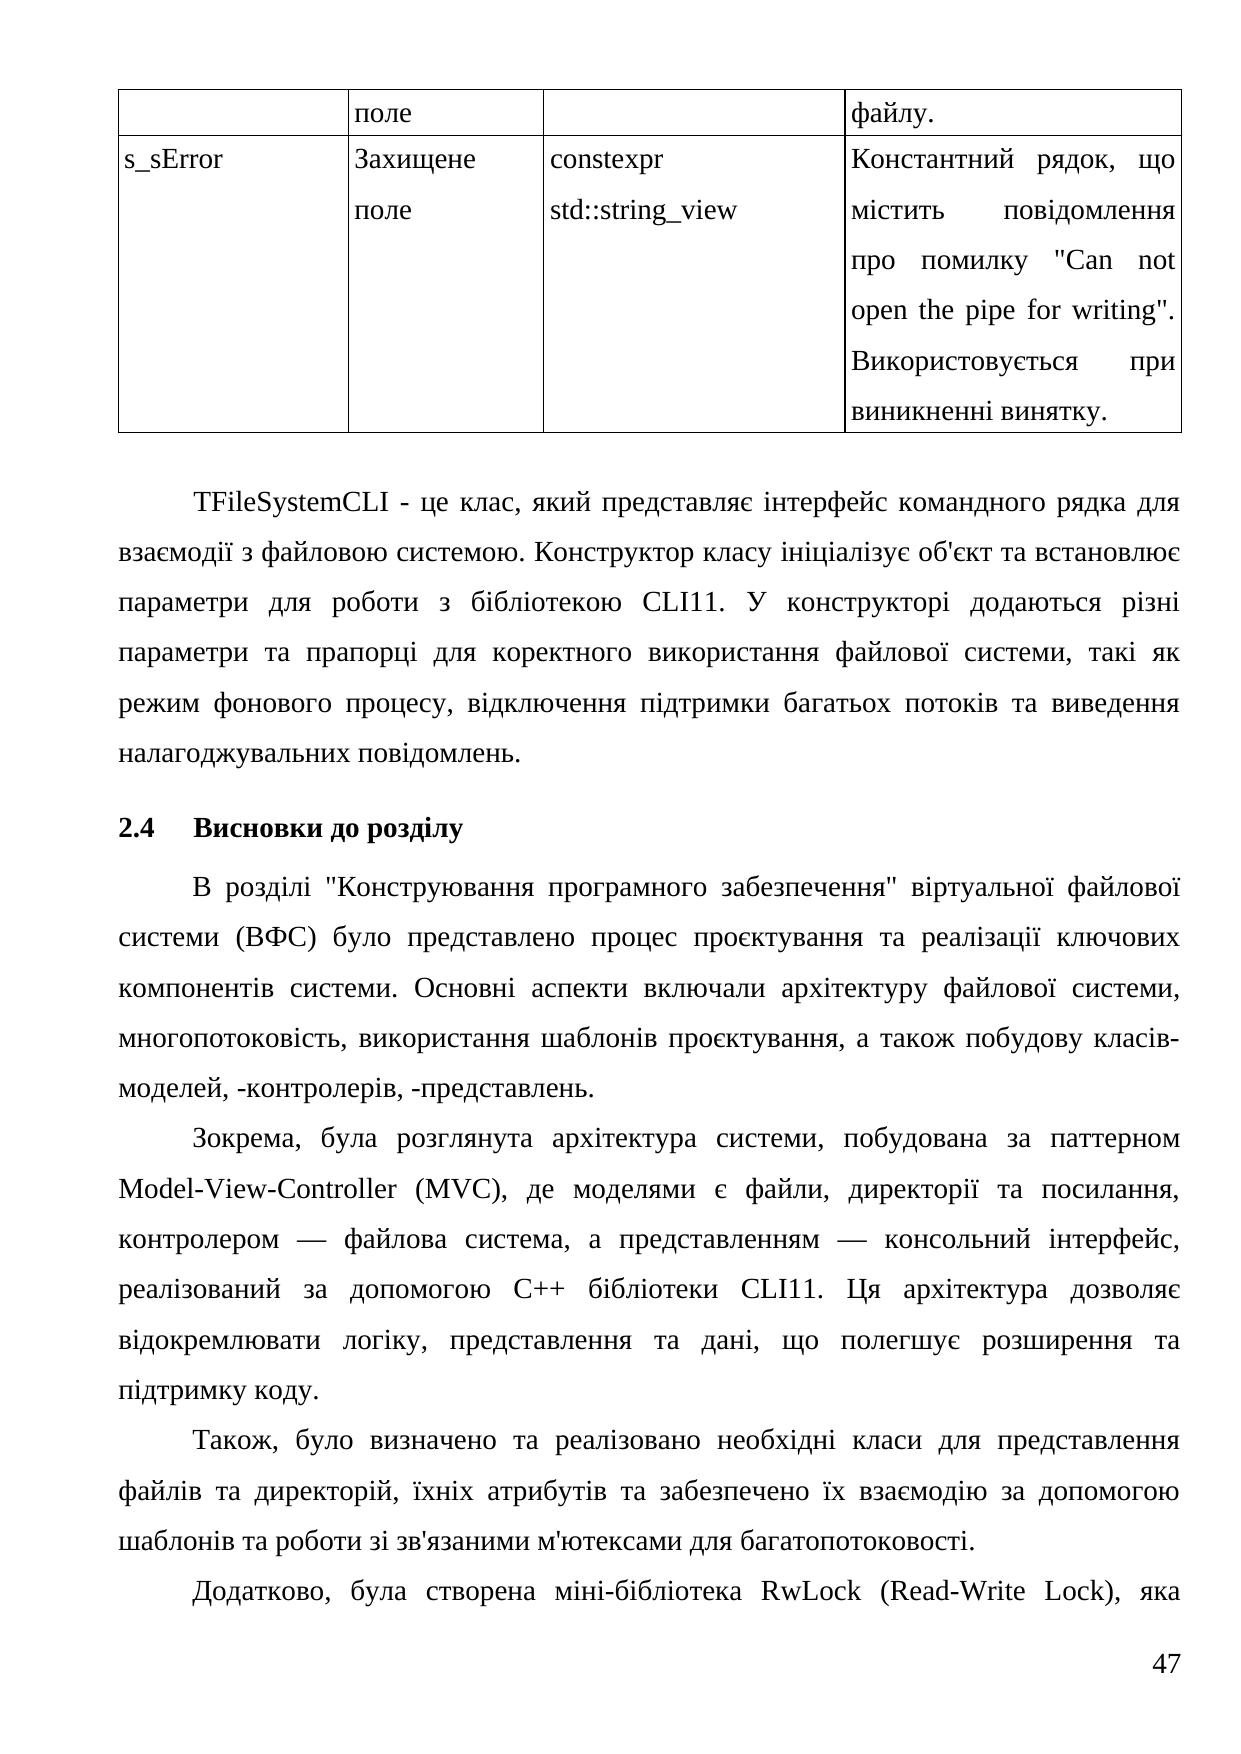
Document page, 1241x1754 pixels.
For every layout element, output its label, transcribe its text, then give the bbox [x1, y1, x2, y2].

subtitle Висновки до розділу [118, 811, 1181, 844]
table_cell constexpr std::string_view [544, 136, 844, 432]
text TFileSystemCLI - це клас, який представляє інтерфейс командного рядка для взаємодії з файловою системою. Конструктор класу ініціалізує об'єкт та встановлює параметри для роботи з бібліотекою CLI11. У конструкторі додаються різні параметри та прапорці для коректного використання файлової системи, такі як режим фонового процесу, відключення підтримки багатьох потоків та виведення налагоджувальних повідомлень. [118, 484, 1181, 769]
table_cell s_sError [119, 136, 348, 432]
table_cell [544, 90, 844, 135]
table_cell [119, 90, 348, 135]
table_cell Захищене поле [349, 136, 543, 432]
table_cell поле [349, 90, 543, 135]
table_cell Константний рядок, що містить повідомлення про помилку "Can not open the pipe for writing". Використовується при виникненні винятку. [846, 136, 1181, 432]
text Також, було визначено та реалізовано необхідні класи для представлення файлів та директорій, їхніх атрибутів та забезпечено їх взаємодію за допомогою шаблонів та роботи зі зв'язаними м'ютексами для багатопотоковості. [118, 1422, 1181, 1557]
text В розділі "Конструювання програмного забезпечення" віртуальної файлової системи (ВФС) було представлено процес проєктування та реалізації ключових компонентів системи. Основні аспекти включали архітектуру файлової системи, многопотоковість, використання шаблонів проєктування, а також побудову класів-моделей, -контролерів, -представлень. [118, 869, 1181, 1104]
table_cell файлу. [846, 90, 1181, 135]
text Зокрема, була розглянута архітектура системи, побудована за паттерном Model-View-Controller (MVC), де моделями є файли, директорії та посилання, контролером — файлова система, а представленням — консольний інтерфейс, реалізований за допомогою C++ бібліотеки CLI11. Ця архітектура дозволяє відокремлювати логіку, представлення та дані, що полегшує розширення та підтримку коду. [118, 1121, 1181, 1406]
text Додатково, була створена міні-бібліотека RwLock (Read-Write Lock), яка [118, 1573, 1181, 1607]
